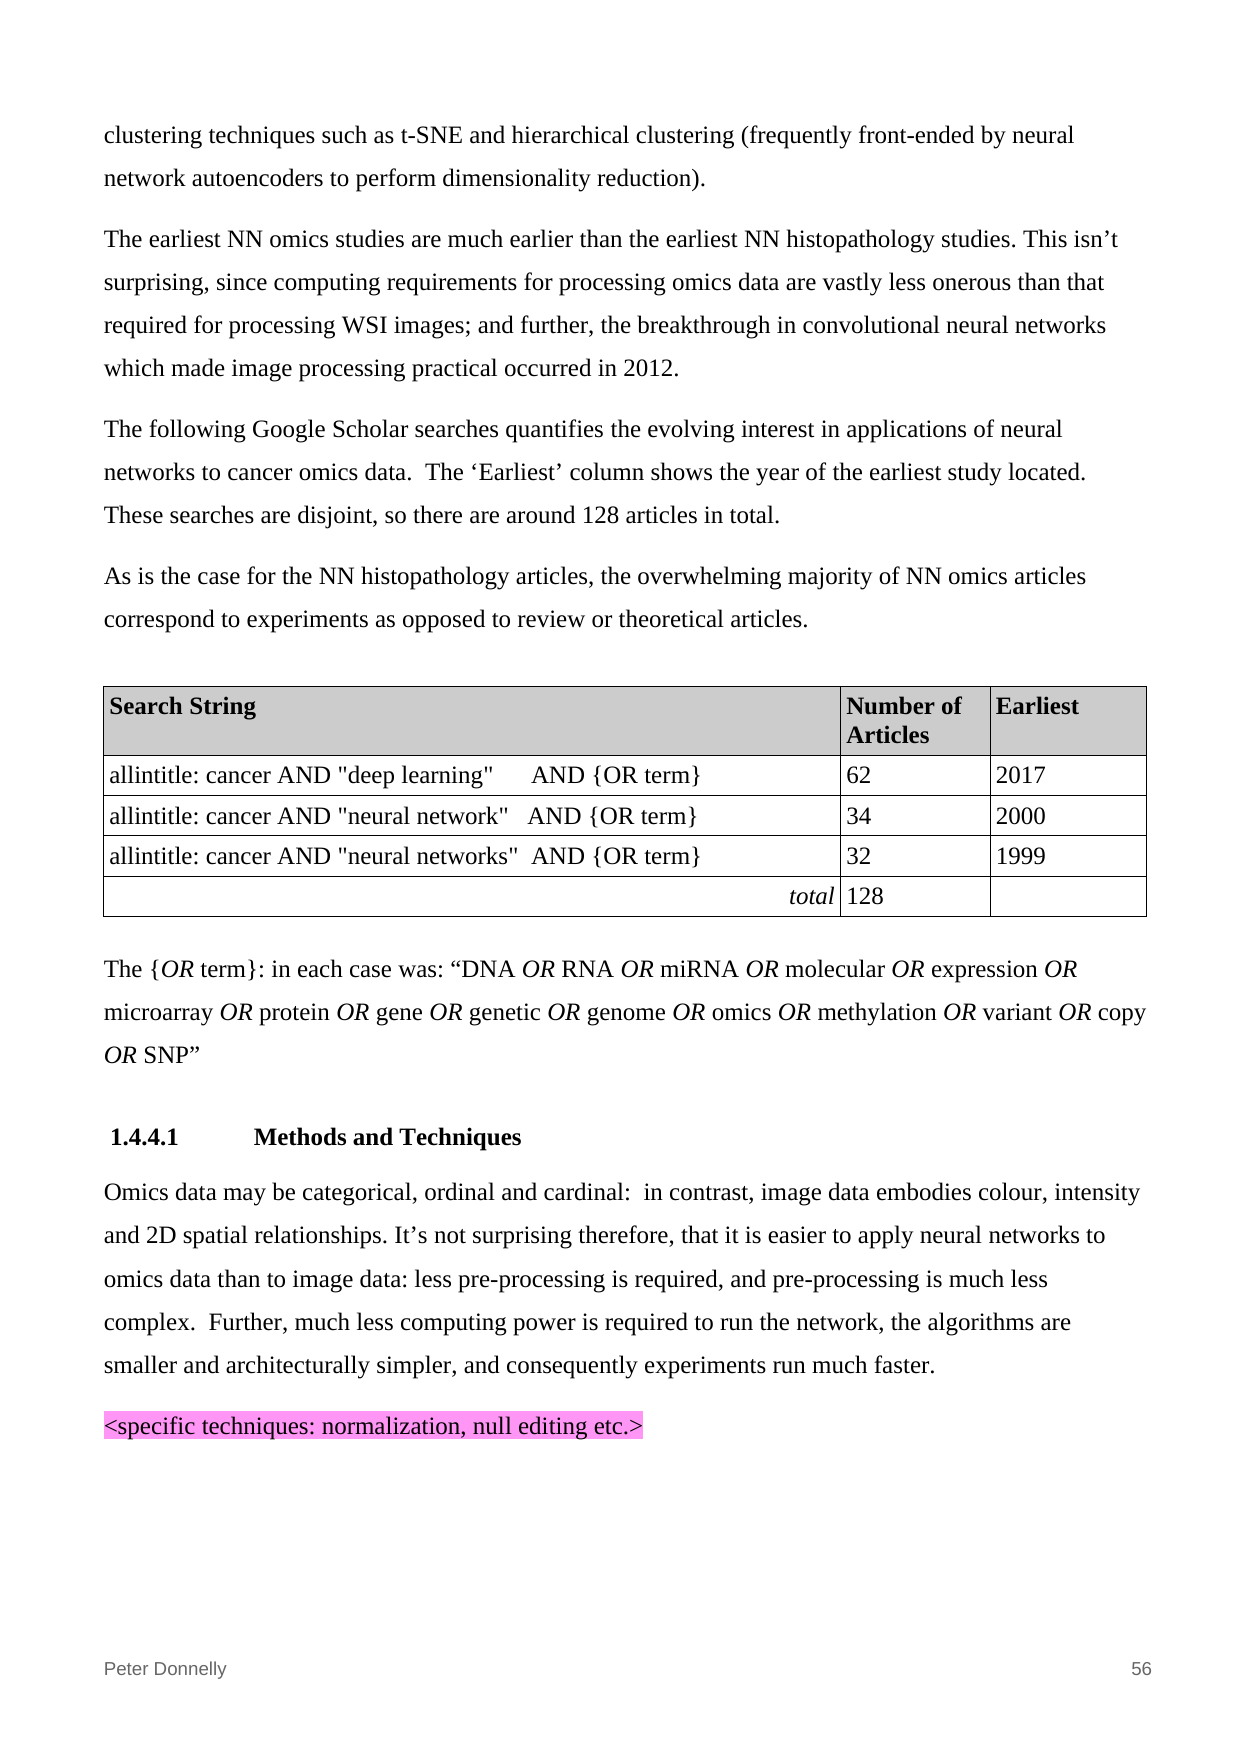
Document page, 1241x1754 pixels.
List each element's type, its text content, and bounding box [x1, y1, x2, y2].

table_cell 34 [841, 796, 990, 835]
table_header Earliest [991, 687, 1146, 755]
text <specific techniques: normalization, null editing etc.> [103, 1411, 1146, 1439]
table_header Search String [104, 687, 840, 755]
table_cell allintitle: cancer AND "neural network" AND {OR term} [104, 796, 840, 835]
text The following Google Scholar searches quantifies the evolving interest in applications of neural networks to cancer omics data. The ‘Earliest’ column shows the year of the earliest study located. These searches are disjoint, so there are around 128 articles in total. [103, 414, 1146, 529]
table_cell [991, 877, 1146, 916]
table_cell 32 [841, 836, 990, 876]
text Omics data may be categorical, ordinal and cardinal: in contrast, image data embodies colour, intensity and 2D spatial relationships. It’s not surprising therefore, that it is easier to apply neural networks to omics data than to image data: less pre-processing is required, and pre-processing is much less complex. Further, much less computing power is required to run the network, the algorithms are smaller and architecturally simpler, and consequently experiments run much faster. [103, 1177, 1146, 1379]
subtitle Methods and Techniques [103, 1122, 1146, 1151]
table_cell allintitle: cancer AND "neural networks" AND {OR term} [104, 836, 840, 876]
text The {OR term}: in each case was: “DNA OR RNA OR miRNA OR molecular OR expression OR microarray OR protein OR gene OR genetic OR genome OR omics OR methylation OR variant OR copy OR SNP” [103, 954, 1146, 1069]
text The earliest NN omics studies are much earlier than the earliest NN histopathology studies. This isn’t surprising, since computing requirements for processing omics data are vastly less onerous than that required for processing WSI images; and further, the breakthrough in convolutional neural networks which made image processing practical occurred in 2012. [103, 224, 1146, 382]
table_cell 2017 [991, 756, 1146, 795]
table_cell 1999 [991, 836, 1146, 876]
table_header Number of Articles [841, 687, 990, 755]
table_cell 128 [841, 877, 990, 916]
table_cell 62 [841, 756, 990, 795]
text clustering techniques such as t-SNE and hierarchical clustering (frequently front-ended by neural network autoencoders to perform dimensionality reduction). [103, 120, 1146, 192]
table_cell 2000 [991, 796, 1146, 835]
table_cell allintitle: cancer AND "deep learning" AND {OR term} [104, 756, 840, 795]
text As is the case for the NN histopathology articles, the overwhelming majority of NN omics articles correspond to experiments as opposed to review or theoretical articles. [103, 561, 1146, 633]
table_cell total [104, 877, 840, 916]
